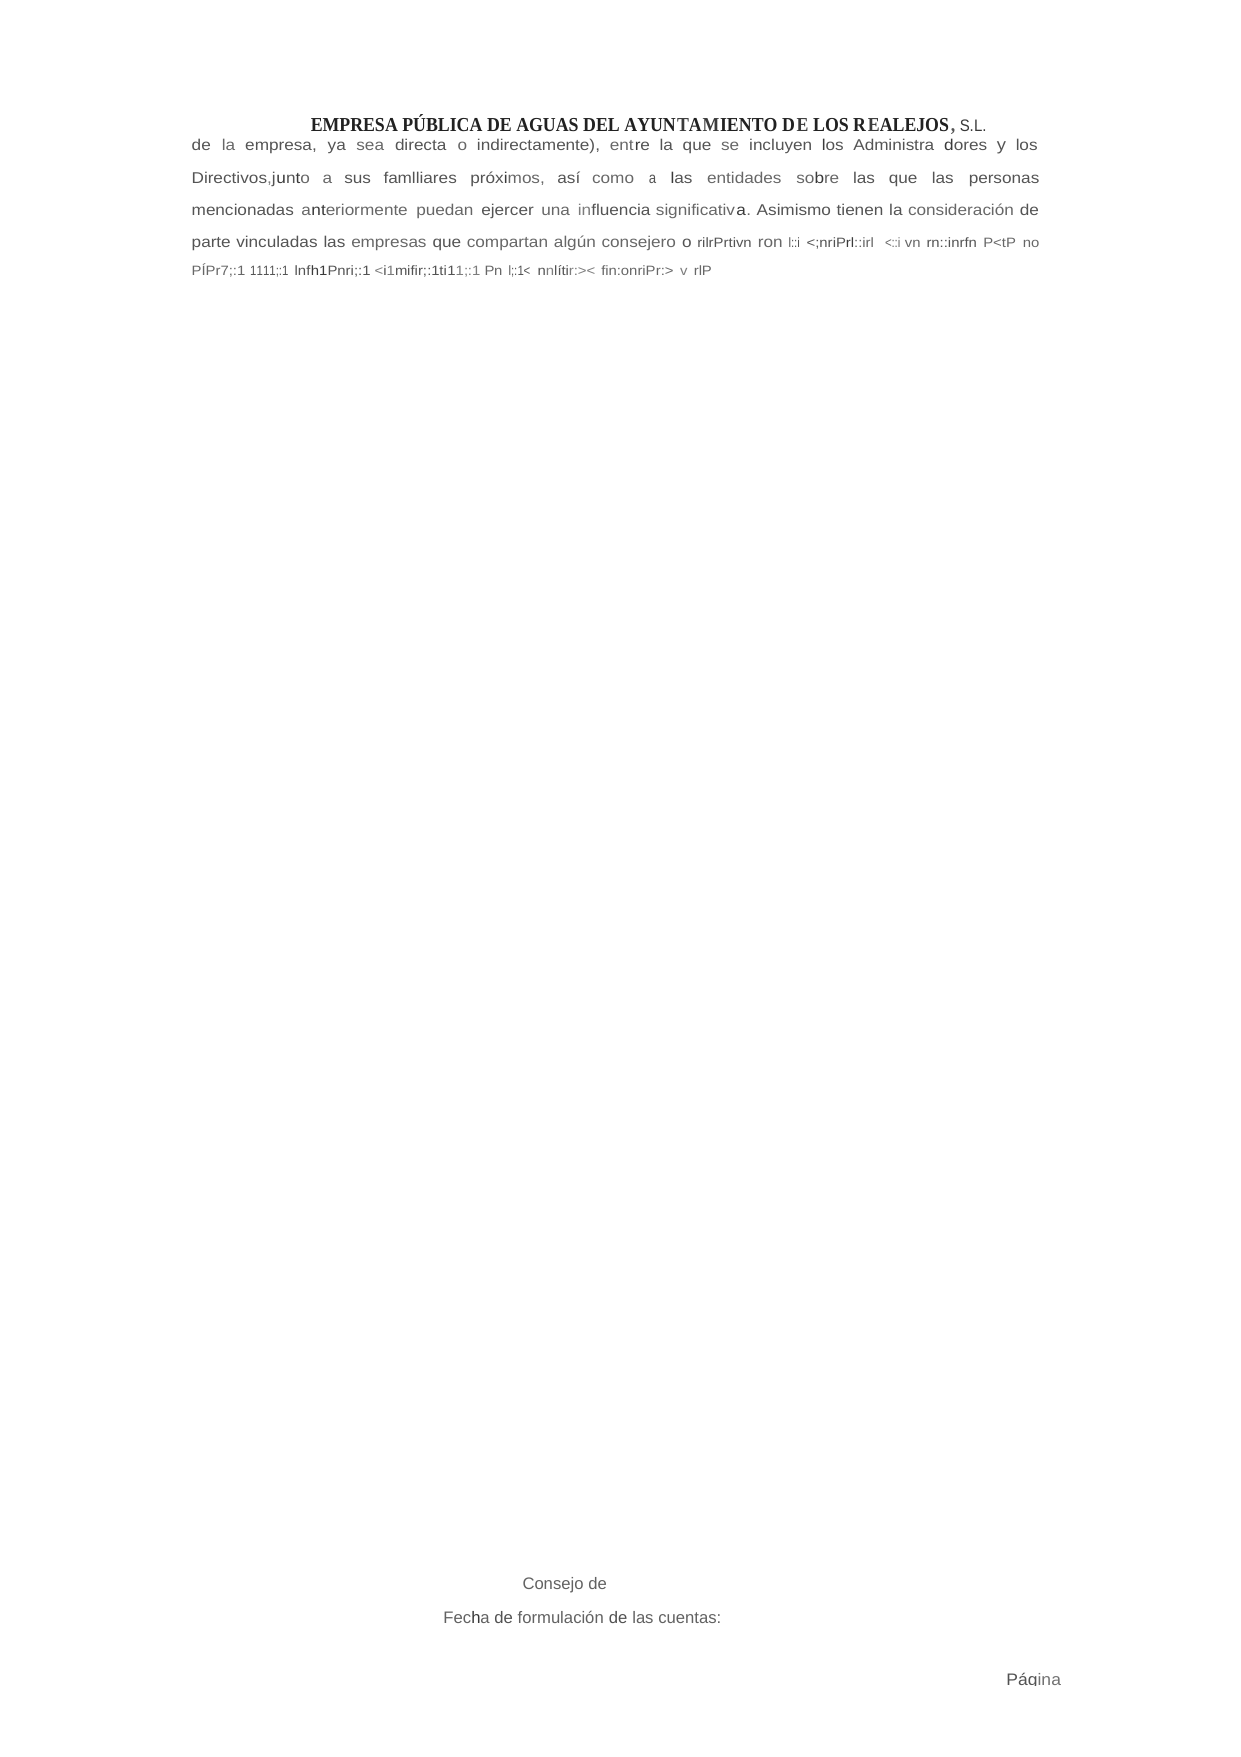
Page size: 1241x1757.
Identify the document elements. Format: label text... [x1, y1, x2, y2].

text de la empresa, ya sea directa o indirectamente), entre la que se incluyen los Administra dores y los Directivos,junto a sus famlliares próximos, así como a las entidades sobre las que las personas mencionadas anteriormente puedan ejercer una influencia significativa. Asimismo tienen la consideración de parte vinculadas las empresas que compartan algún consejero o rilrPrtivn ron l::i <;nriPrl::irl <::i vn rn::inrfn P<tP no PÍPr7;:1 1111;:1 lnfh1Pnri;:1 <i1mifir;:1ti11;:1 Pn l;:1< nnlítir:>< fin:onriPr:> v rlP [191, 135, 1039, 279]
